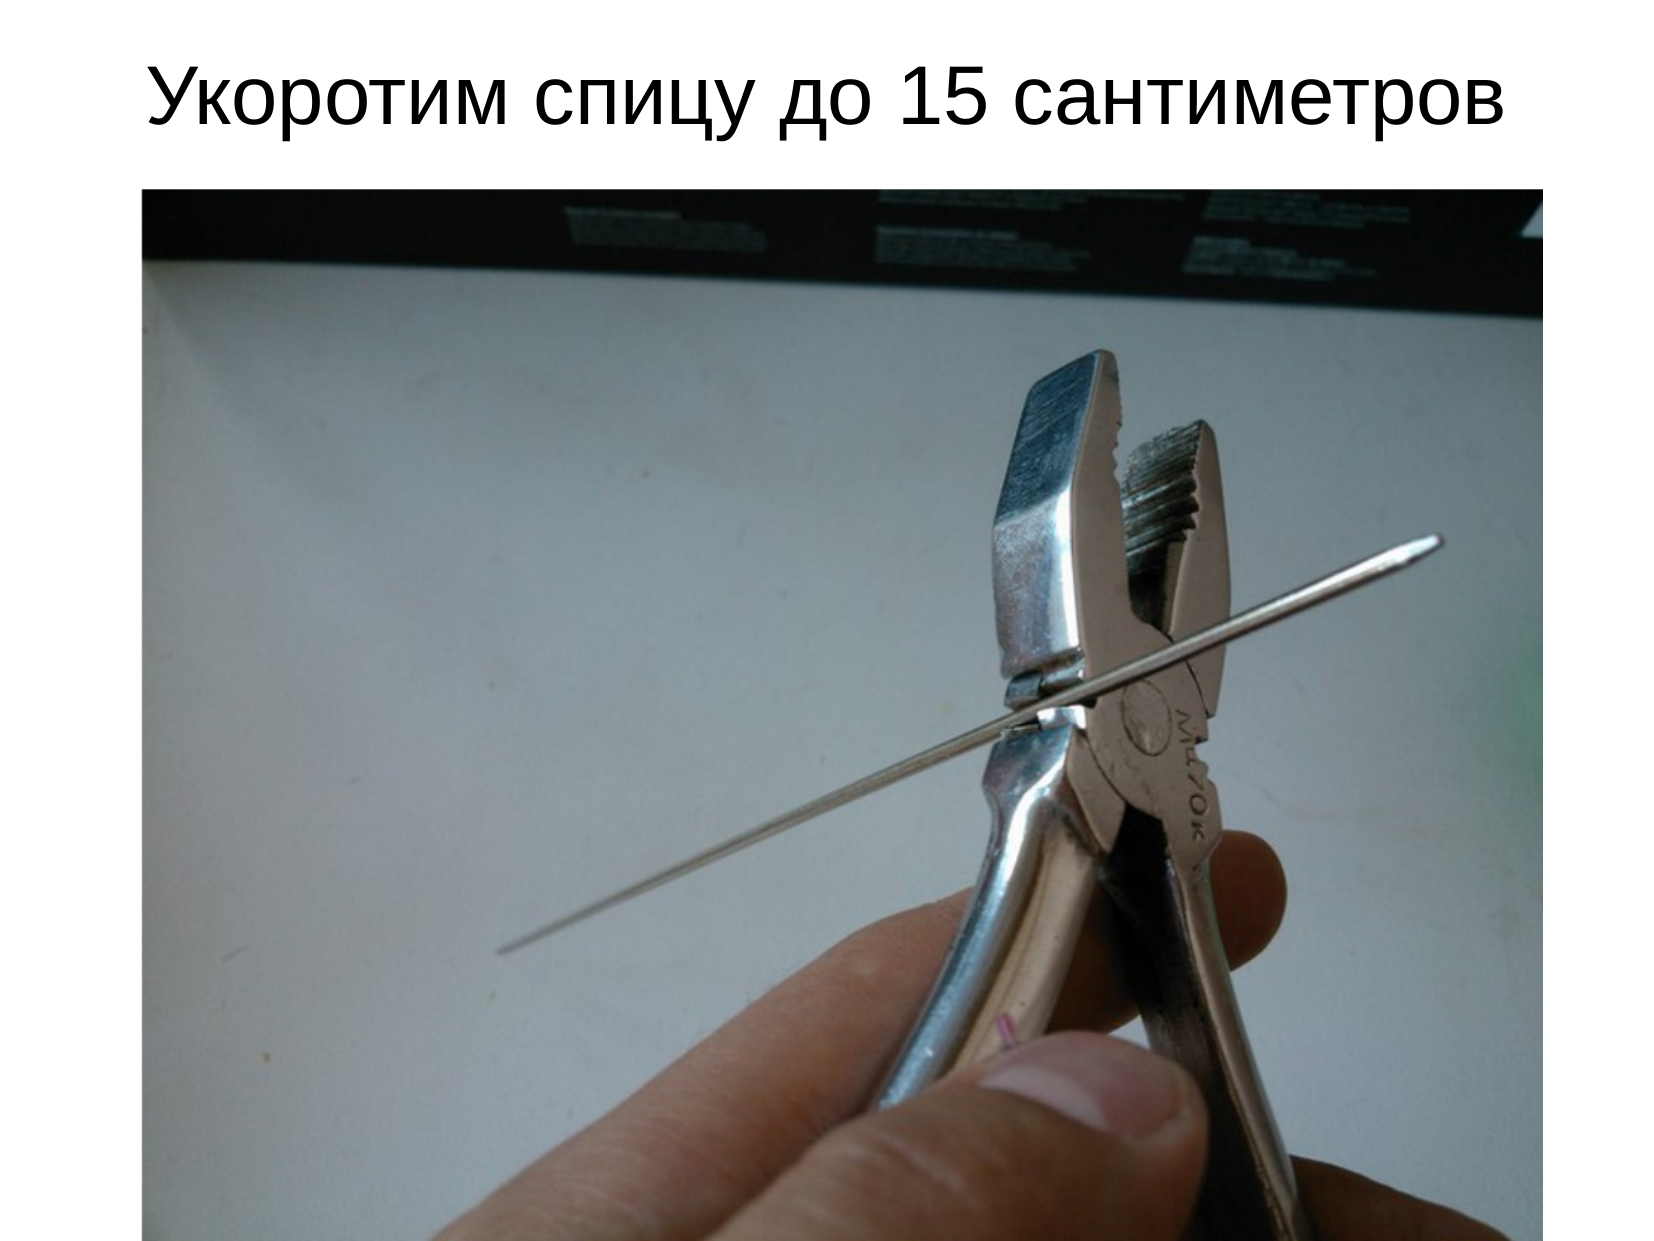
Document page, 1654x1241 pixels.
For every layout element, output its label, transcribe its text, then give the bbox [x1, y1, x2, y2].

title Укоротим спицу до 15 сантиметров [82, 25, 1571, 166]
picture [141, 188, 1543, 1241]
